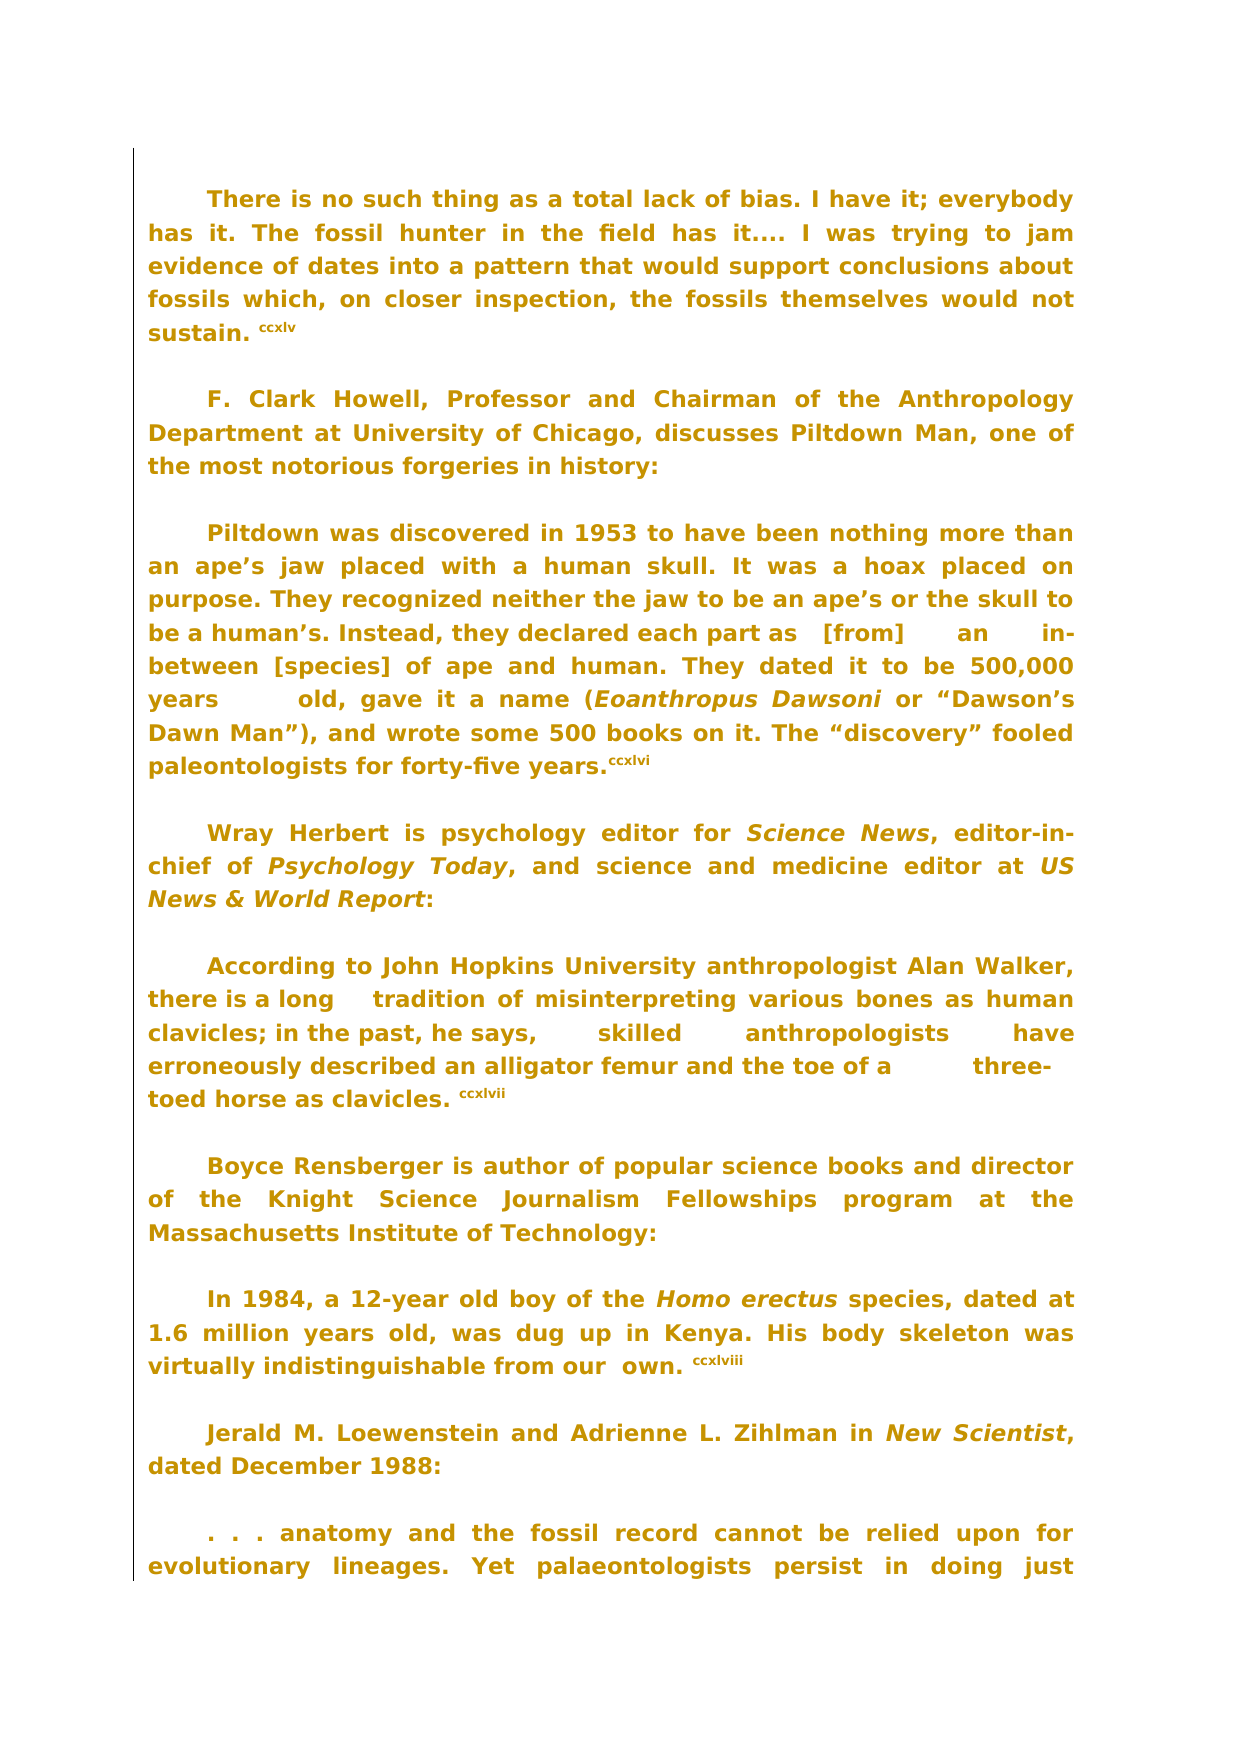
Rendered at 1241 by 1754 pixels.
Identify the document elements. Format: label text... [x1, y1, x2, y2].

text Jerald M. Loewenstein and Adrienne L. Zihlman in New Scientist, dated December 1988: [148, 1414, 1075, 1481]
text Piltdown was discovered in 1953 to have been nothing more than an ape’s jaw placed with a human skull. It was a hoax placed on purpose. They recognized neither the jaw to be an ape’s or the skull to be a human’s. Instead, they declared each part as [from] an in-between [species] of ape and human. They dated it to be 500,000 years old, gave it a name (Eoanthropus Dawsoni or “Dawson’s Dawn Man”), and wrote some 500 books on it. The “discovery” fooled paleontologists for forty-five years. [148, 514, 1075, 781]
text According to John Hopkins University anthropologist Alan Walker, there is a long tradition of misinterpreting various bones as human clavicles; in the past, he says, skilled anthropologists have erroneously described an alligator femur and the toe of a three-toed horse as clavicles. [148, 948, 1075, 1114]
text . . . anatomy and the fossil record cannot be relied upon for evolutionary lineages. Yet palaeontologists persist in doing just [148, 1514, 1075, 1581]
text There is no such thing as a total lack of bias. I have it; everybody has it. The fossil hunter in the field has it.... I was trying to jam evidence of dates into a pattern that would support conclusions about fossils which, on closer inspection, the fossils themselves would not sustain. [148, 181, 1075, 348]
text In 1984, a 12-year old boy of the Homo erectus species, dated at 1.6 million years old, was dug up in Kenya. His body skeleton was virtually indistinguishable from our own. [148, 1281, 1075, 1381]
text Boyce Rensberger is author of popular science books and director of the Knight Science Journalism Fellowships program at the Massachusetts Institute of Technology: [148, 1148, 1075, 1248]
text F. Clark Howell, Professor and Chairman of the Anthropology Department at University of Chicago, discusses Piltdown Man, one of the most notorious forgeries in history: [148, 381, 1075, 481]
text Wray Herbert is psychology editor for Science News, editor-in-chief of Psychology Today, and science and medicine editor at US News & World Report: [148, 814, 1075, 914]
